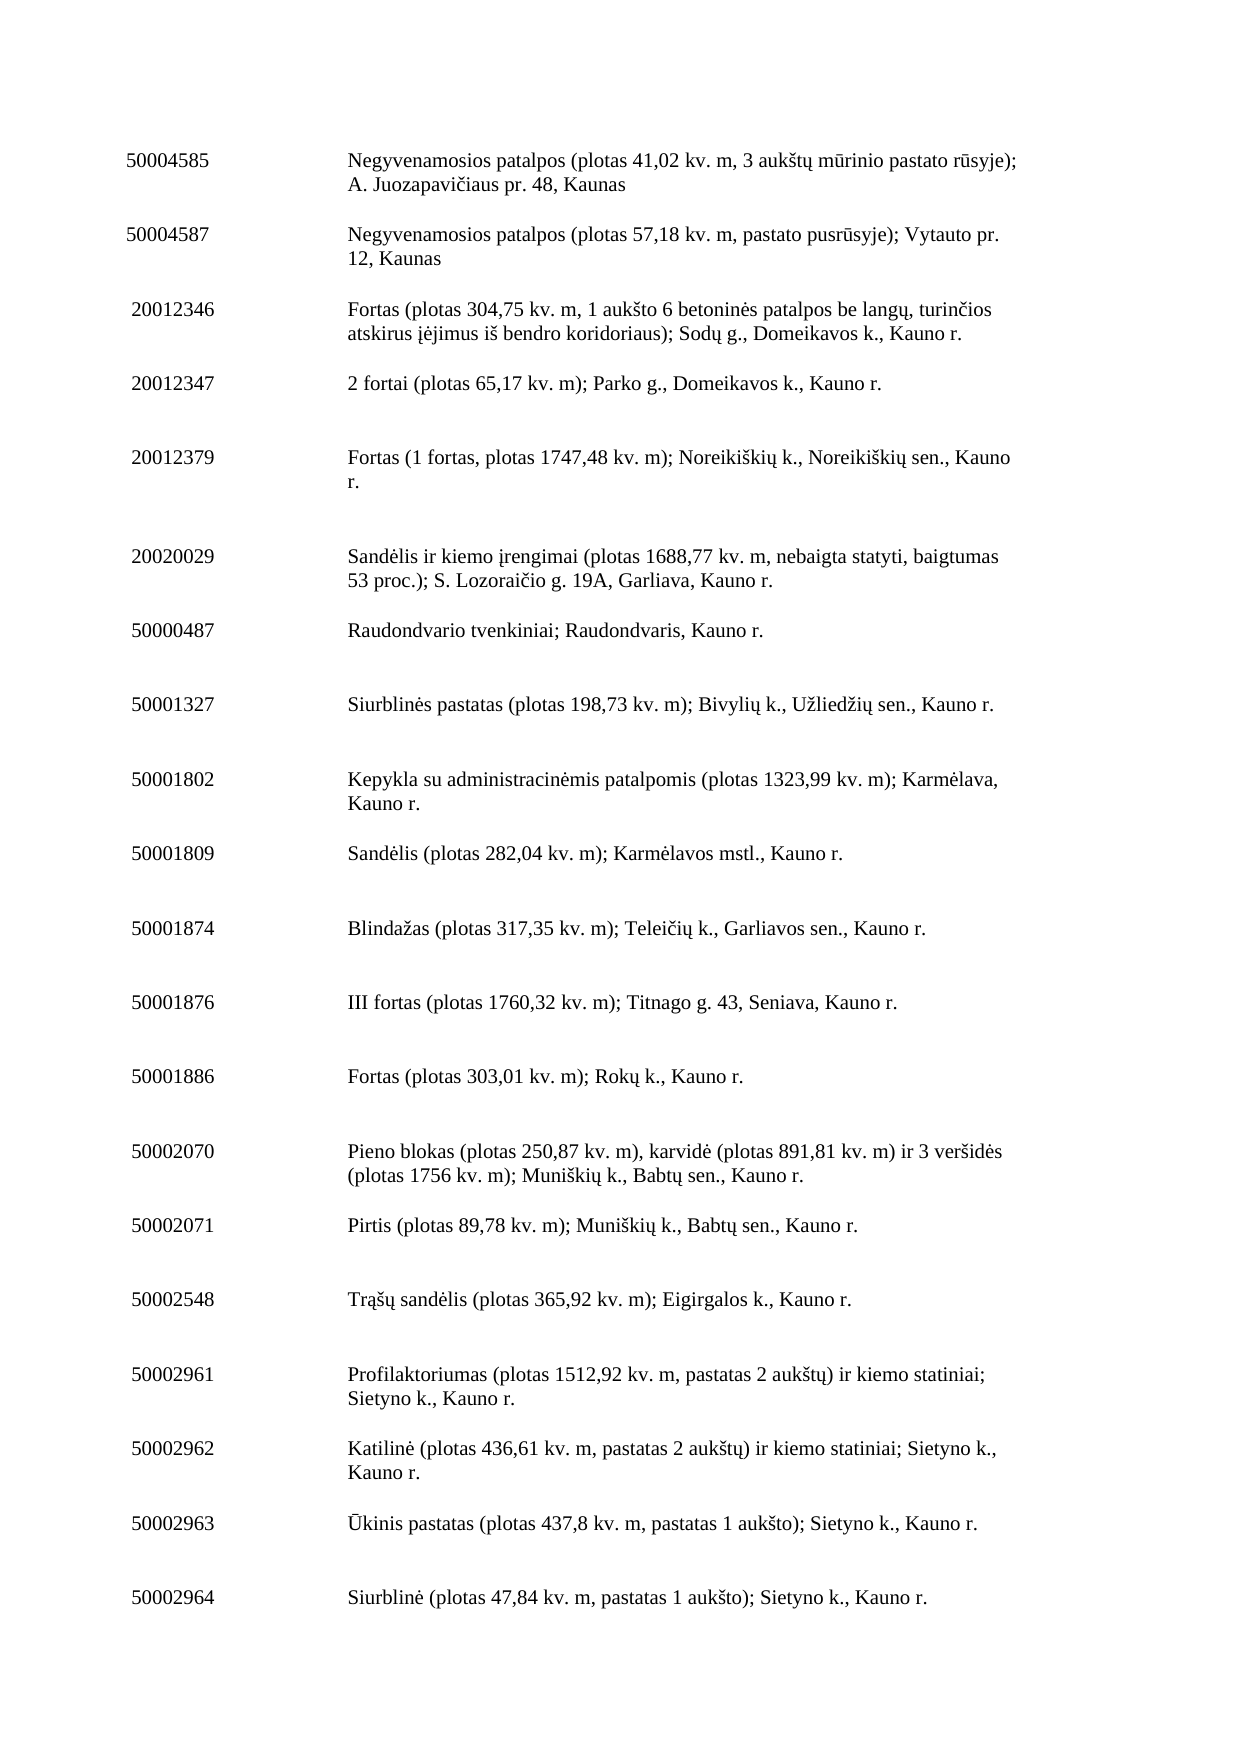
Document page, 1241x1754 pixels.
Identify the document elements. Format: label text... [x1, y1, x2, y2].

table_cell Blindažas (plotas 317,35 kv. m); Teleičių k., Garliavos sen., Kauno r. [336, 916, 1037, 966]
table_cell [1037, 618, 1148, 668]
table_cell [1037, 1436, 1148, 1486]
table_cell [1155, 1115, 1163, 1139]
table_cell [1037, 445, 1148, 496]
table_cell 50002071 [115, 1213, 336, 1263]
table_cell [1163, 421, 1170, 445]
table_cell [101, 496, 114, 519]
table_cell [1155, 1189, 1163, 1213]
table_cell [1163, 990, 1170, 1040]
table_cell 50001802 [115, 767, 336, 817]
table_cell [1170, 668, 1192, 692]
table_cell [1193, 1263, 1211, 1287]
table_cell [101, 1436, 114, 1486]
table_cell [1193, 1412, 1211, 1436]
table_cell [1193, 148, 1211, 198]
table_cell [1155, 1561, 1163, 1585]
table_cell [1148, 1139, 1155, 1189]
table_cell [1163, 743, 1170, 767]
table_cell [1163, 273, 1170, 296]
table_cell Kepykla su administracinėmis patalpomis (plotas 1323,99 kv. m); Karmėlava, Kauno r. [336, 767, 1037, 817]
table_cell [1148, 841, 1155, 891]
table_cell 50001809 [115, 841, 336, 891]
table_cell [1193, 496, 1211, 519]
table_cell [1148, 618, 1155, 668]
table_cell [1155, 296, 1163, 347]
table_cell [1037, 693, 1148, 743]
table_cell [1170, 421, 1192, 445]
table_cell [1163, 841, 1170, 891]
table_cell [115, 1263, 1155, 1287]
table_cell [1170, 273, 1192, 296]
table_cell [1155, 990, 1163, 1040]
table_cell Negyvenamosios patalpos (plotas 41,02 kv. m, 3 aukštų mūrinio pastato rūsyje); A. Juozapavičiaus pr. 48, Kaunas [336, 148, 1037, 198]
table_cell [1193, 1288, 1211, 1338]
table_cell [101, 1040, 114, 1064]
table_cell [115, 198, 1155, 222]
table_cell [101, 1263, 114, 1287]
table_cell [1170, 693, 1192, 743]
table_cell [101, 891, 114, 916]
table_cell [1193, 421, 1211, 445]
table_cell [115, 1040, 1155, 1064]
table_cell [1163, 1412, 1170, 1436]
table_cell [1193, 1213, 1211, 1263]
table_cell [1193, 841, 1211, 891]
table_cell [1163, 1635, 1170, 1659]
table_cell [1193, 296, 1211, 347]
table_cell [1193, 1635, 1211, 1659]
table_cell [115, 1635, 1155, 1659]
table_cell [1170, 347, 1192, 371]
table_cell [1155, 1213, 1163, 1263]
table_cell [101, 222, 114, 272]
table_cell [1155, 148, 1163, 198]
table_cell [1155, 222, 1163, 272]
table_cell [1148, 1064, 1155, 1114]
table_cell [1148, 693, 1155, 743]
table_cell [1163, 1115, 1170, 1139]
table_cell 50001874 [115, 916, 336, 966]
table_cell [115, 273, 1155, 296]
table_cell [1163, 296, 1170, 347]
table_cell [1193, 1486, 1211, 1511]
table_cell 50002961 [115, 1362, 336, 1412]
table_cell [1193, 990, 1211, 1040]
table_cell [1037, 767, 1148, 817]
table_cell [1037, 1585, 1148, 1635]
table_cell [101, 1189, 114, 1213]
table_cell [1155, 966, 1163, 990]
table_cell 50001327 [115, 693, 336, 743]
table_cell [101, 990, 114, 1040]
table_cell [101, 916, 114, 966]
table_cell [101, 594, 114, 618]
table_cell [1148, 1288, 1155, 1338]
table_cell [1170, 743, 1192, 767]
table_cell [1155, 544, 1163, 594]
table_cell [1148, 371, 1155, 421]
table_cell [1148, 445, 1155, 496]
table_cell [1155, 421, 1163, 445]
table_cell [1155, 1338, 1163, 1362]
table_cell [1163, 198, 1170, 222]
table_cell [101, 347, 114, 371]
table_cell [1163, 693, 1170, 743]
table_cell [1163, 1511, 1170, 1561]
table_cell [101, 296, 114, 347]
table_cell [101, 1412, 114, 1436]
table_cell [101, 1115, 114, 1139]
table_cell 50004585 [115, 148, 336, 198]
table_cell 50002963 [115, 1511, 336, 1561]
table_cell [1170, 148, 1192, 198]
table_cell [1193, 966, 1211, 990]
table_cell [101, 1561, 114, 1585]
table_cell Profilaktoriumas (plotas 1512,92 kv. m, pastatas 2 aukštų) ir kiemo statiniai; Sietyno k., Kauno r. [336, 1362, 1037, 1412]
table_cell [1193, 891, 1211, 916]
table_cell [1170, 990, 1192, 1040]
table_cell [101, 1288, 114, 1338]
table_cell 2 fortai (plotas 65,17 kv. m); Parko g., Domeikavos k., Kauno r. [336, 371, 1037, 421]
table_cell [1148, 148, 1155, 198]
table_cell [115, 1338, 1155, 1362]
table_cell [1163, 916, 1170, 966]
table_cell [1163, 1486, 1170, 1511]
table_cell [101, 148, 114, 198]
table_cell [1170, 1263, 1192, 1287]
table_cell [1193, 594, 1211, 618]
table_cell [1170, 618, 1192, 668]
table_cell [115, 668, 1155, 692]
table_cell [1163, 891, 1170, 916]
table_cell [1170, 1362, 1192, 1412]
table_cell [1193, 273, 1211, 296]
table_cell 50001876 [115, 990, 336, 1040]
table_cell [1148, 1511, 1155, 1561]
table_cell [1193, 1040, 1211, 1064]
table_cell [115, 817, 1155, 841]
table_cell [1155, 1486, 1163, 1511]
table_cell [1155, 743, 1163, 767]
table_cell [1193, 916, 1211, 966]
table_cell [1155, 668, 1163, 692]
table_cell [115, 421, 1155, 445]
table_cell [101, 1362, 114, 1412]
table_cell [1170, 1585, 1192, 1635]
table_cell Fortas (plotas 303,01 kv. m); Rokų k., Kauno r. [336, 1064, 1037, 1114]
table_cell Raudondvario tvenkiniai; Raudondvaris, Kauno r. [336, 618, 1037, 668]
table_cell [1193, 1064, 1211, 1114]
table_cell [101, 841, 114, 891]
table_cell [1163, 618, 1170, 668]
table_cell [1155, 1040, 1163, 1064]
table_cell [1037, 544, 1148, 594]
table_cell [101, 767, 114, 817]
table_cell [1163, 1064, 1170, 1114]
table_cell [1155, 618, 1163, 668]
table_cell [1163, 1561, 1170, 1585]
table_cell [115, 1486, 1155, 1511]
table_cell [1193, 222, 1211, 272]
table_cell [1148, 1436, 1155, 1486]
table_cell [1170, 544, 1192, 594]
table_cell [101, 520, 114, 544]
table_cell [101, 445, 114, 496]
table_cell [1170, 966, 1192, 990]
table_cell [101, 371, 114, 421]
table_cell [1163, 1436, 1170, 1486]
table_cell [1037, 296, 1148, 347]
table_cell [101, 693, 114, 743]
table_cell [1155, 520, 1163, 544]
table_cell [101, 1585, 114, 1635]
table_cell Pirtis (plotas 89,78 kv. m); Muniškių k., Babtų sen., Kauno r. [336, 1213, 1037, 1263]
table_cell [1155, 594, 1163, 618]
table_cell [1148, 1213, 1155, 1263]
table_cell [1163, 371, 1170, 421]
table_cell [1193, 618, 1211, 668]
table_cell [1170, 916, 1192, 966]
table_cell 20012347 [115, 371, 336, 421]
table_cell [1155, 1412, 1163, 1436]
table_cell [101, 966, 114, 990]
table_cell [1155, 1585, 1163, 1635]
table_cell [101, 1635, 114, 1659]
table_cell [1155, 916, 1163, 966]
table_cell [1170, 1189, 1192, 1213]
table_cell [1163, 222, 1170, 272]
table_cell [1163, 1213, 1170, 1263]
table_cell Fortas (1 fortas, plotas 1747,48 kv. m); Noreikiškių k., Noreikiškių sen., Kauno r. [336, 445, 1037, 496]
table_cell Sandėlis (plotas 282,04 kv. m); Karmėlavos mstl., Kauno r. [336, 841, 1037, 891]
table_cell [1155, 1263, 1163, 1287]
table_cell Trąšų sandėlis (plotas 365,92 kv. m); Eigirgalos k., Kauno r. [336, 1288, 1037, 1338]
table_cell Sandėlis ir kiemo įrengimai (plotas 1688,77 kv. m, nebaigta statyti, baigtumas 53 proc.); S. Lozoraičio g. 19A, Garliava, Kauno r. [336, 544, 1037, 594]
table_cell [1155, 817, 1163, 841]
table_cell [1193, 1585, 1211, 1635]
table_cell [1170, 1561, 1192, 1585]
table_cell [1170, 1115, 1192, 1139]
table_cell [1170, 1288, 1192, 1338]
table_cell [1193, 1115, 1211, 1139]
table_cell [1037, 990, 1148, 1040]
table_cell [1155, 198, 1163, 222]
table_cell [1037, 841, 1148, 891]
table_cell [1037, 1139, 1148, 1189]
table_cell [101, 1486, 114, 1511]
table_cell [1163, 1263, 1170, 1287]
table_cell [1155, 1139, 1163, 1189]
table_cell [1163, 347, 1170, 371]
table_cell [101, 668, 114, 692]
table_cell 20012379 [115, 445, 336, 496]
table_cell [101, 273, 114, 296]
table_cell [1155, 273, 1163, 296]
table_cell [1148, 916, 1155, 966]
table_cell [115, 496, 1155, 519]
table_cell [1148, 990, 1155, 1040]
table_cell 50002548 [115, 1288, 336, 1338]
table_cell [1193, 743, 1211, 767]
table_cell [101, 743, 114, 767]
table_cell [101, 421, 114, 445]
table_cell [1148, 544, 1155, 594]
table_cell [1148, 296, 1155, 347]
table_cell [1155, 347, 1163, 371]
table_cell 20020029 [115, 544, 336, 594]
table_cell [1163, 767, 1170, 817]
table_cell [1163, 445, 1170, 496]
table_cell [1163, 1585, 1170, 1635]
table_cell [1170, 496, 1192, 519]
table_cell [115, 1189, 1155, 1213]
table_cell [1193, 544, 1211, 594]
table_cell [1193, 693, 1211, 743]
table_cell [1037, 1288, 1148, 1338]
table_cell Fortas (plotas 304,75 kv. m, 1 aukšto 6 betoninės patalpos be langų, turinčios atskirus įėjimus iš bendro koridoriaus); Sodų g., Domeikavos k., Kauno r. [336, 296, 1037, 347]
table_cell [1037, 1362, 1148, 1412]
table_cell [1170, 1511, 1192, 1561]
table_cell [1170, 1635, 1192, 1659]
table_cell [1148, 222, 1155, 272]
table_cell [1163, 594, 1170, 618]
table_cell 50002962 [115, 1436, 336, 1486]
table_cell [1163, 1189, 1170, 1213]
table_cell [1163, 1288, 1170, 1338]
table_cell [1148, 767, 1155, 817]
table_cell [1155, 371, 1163, 421]
table_cell [115, 1561, 1155, 1585]
table_cell [1037, 1064, 1148, 1114]
table_cell [1193, 1139, 1211, 1189]
table_cell [115, 1115, 1155, 1139]
table_cell [1037, 222, 1148, 272]
table_cell [1193, 767, 1211, 817]
table_cell [101, 198, 114, 222]
table_cell [1193, 668, 1211, 692]
table_cell [1163, 496, 1170, 519]
table_cell Siurblinės pastatas (plotas 198,73 kv. m); Bivylių k., Užliedžių sen., Kauno r. [336, 693, 1037, 743]
table_cell [1193, 1338, 1211, 1362]
table_cell [1155, 1288, 1163, 1338]
table_cell [1163, 1338, 1170, 1362]
table_cell [1155, 445, 1163, 496]
table_cell [1170, 296, 1192, 347]
table_cell [1193, 1189, 1211, 1213]
table_cell [115, 1412, 1155, 1436]
table_cell [1037, 916, 1148, 966]
table_cell 50000487 [115, 618, 336, 668]
table_cell [1170, 1338, 1192, 1362]
table_cell [1155, 1436, 1163, 1486]
table_cell [1170, 222, 1192, 272]
table_cell [1170, 594, 1192, 618]
table_cell Ūkinis pastatas (plotas 437,8 kv. m, pastatas 1 aukšto); Sietyno k., Kauno r. [336, 1511, 1037, 1561]
table_cell [1163, 1139, 1170, 1189]
table_cell 50002070 [115, 1139, 336, 1189]
table_cell [1193, 1561, 1211, 1585]
table_cell [115, 743, 1155, 767]
table_cell [1155, 1064, 1163, 1114]
table_cell [1193, 347, 1211, 371]
table_cell [1193, 1511, 1211, 1561]
table_cell [1163, 668, 1170, 692]
table_cell [115, 594, 1155, 618]
table_cell [115, 966, 1155, 990]
table_cell [1155, 1362, 1163, 1412]
table_cell [1037, 1511, 1148, 1561]
table_cell [101, 618, 114, 668]
table_cell [1163, 966, 1170, 990]
table_cell [1170, 1436, 1192, 1486]
table_cell [1170, 520, 1192, 544]
table_cell Siurblinė (plotas 47,84 kv. m, pastatas 1 aukšto); Sietyno k., Kauno r. [336, 1585, 1037, 1635]
table_cell [1163, 148, 1170, 198]
table_cell [1193, 1436, 1211, 1486]
table_cell [1170, 1213, 1192, 1263]
table_cell [1163, 1362, 1170, 1412]
table_cell III fortas (plotas 1760,32 kv. m); Titnago g. 43, Seniava, Kauno r. [336, 990, 1037, 1040]
table_cell [1170, 1139, 1192, 1189]
table_cell [1193, 1362, 1211, 1412]
table_cell 50001886 [115, 1064, 336, 1114]
table_cell [1163, 544, 1170, 594]
table_cell 20012346 [115, 296, 336, 347]
table_cell [1037, 371, 1148, 421]
table_cell [101, 1511, 114, 1561]
table_cell [1170, 817, 1192, 841]
table_cell [1170, 1486, 1192, 1511]
table_cell [1037, 148, 1148, 198]
table_cell [1148, 1362, 1155, 1412]
table_cell [1163, 817, 1170, 841]
table_cell [1193, 445, 1211, 496]
table_cell 50002964 [115, 1585, 336, 1635]
table_cell [1155, 1635, 1163, 1659]
table_cell [1170, 767, 1192, 817]
table_cell [1170, 891, 1192, 916]
table_cell [1163, 520, 1170, 544]
table_cell [1170, 1040, 1192, 1064]
table_cell [1155, 767, 1163, 817]
table_cell [101, 544, 114, 594]
table_cell [1193, 817, 1211, 841]
table_cell [1193, 520, 1211, 544]
table_cell [101, 1213, 114, 1263]
table_cell [1170, 1412, 1192, 1436]
table_cell [101, 1139, 114, 1189]
table_cell [1163, 1040, 1170, 1064]
table_cell [101, 1064, 114, 1114]
table_cell Pieno blokas (plotas 250,87 kv. m), karvidė (plotas 891,81 kv. m) ir 3 veršidės (plotas 1756 kv. m); Muniškių k., Babtų sen., Kauno r. [336, 1139, 1037, 1189]
table_cell 50004587 [115, 222, 336, 272]
table_cell [115, 347, 1155, 371]
table_cell [1155, 1511, 1163, 1561]
table_cell [115, 520, 1155, 544]
table_cell [1170, 198, 1192, 222]
table_cell [1193, 371, 1211, 421]
table_cell [101, 817, 114, 841]
table_cell [1193, 198, 1211, 222]
table_cell [1170, 445, 1192, 496]
table_cell Negyvenamosios patalpos (plotas 57,18 kv. m, pastato pusrūsyje); Vytauto pr. 12, Kaunas [336, 222, 1037, 272]
table_cell [1037, 1213, 1148, 1263]
table_cell [1148, 1585, 1155, 1635]
table_cell [1155, 841, 1163, 891]
table_cell [1170, 1064, 1192, 1114]
table_cell [115, 891, 1155, 916]
table_cell [1170, 371, 1192, 421]
table_cell [1155, 891, 1163, 916]
table_cell [1155, 496, 1163, 519]
table_cell [1155, 693, 1163, 743]
table_cell [101, 1338, 114, 1362]
table_cell Katilinė (plotas 436,61 kv. m, pastatas 2 aukštų) ir kiemo statiniai; Sietyno k., Kauno r. [336, 1436, 1037, 1486]
table_cell [1170, 841, 1192, 891]
